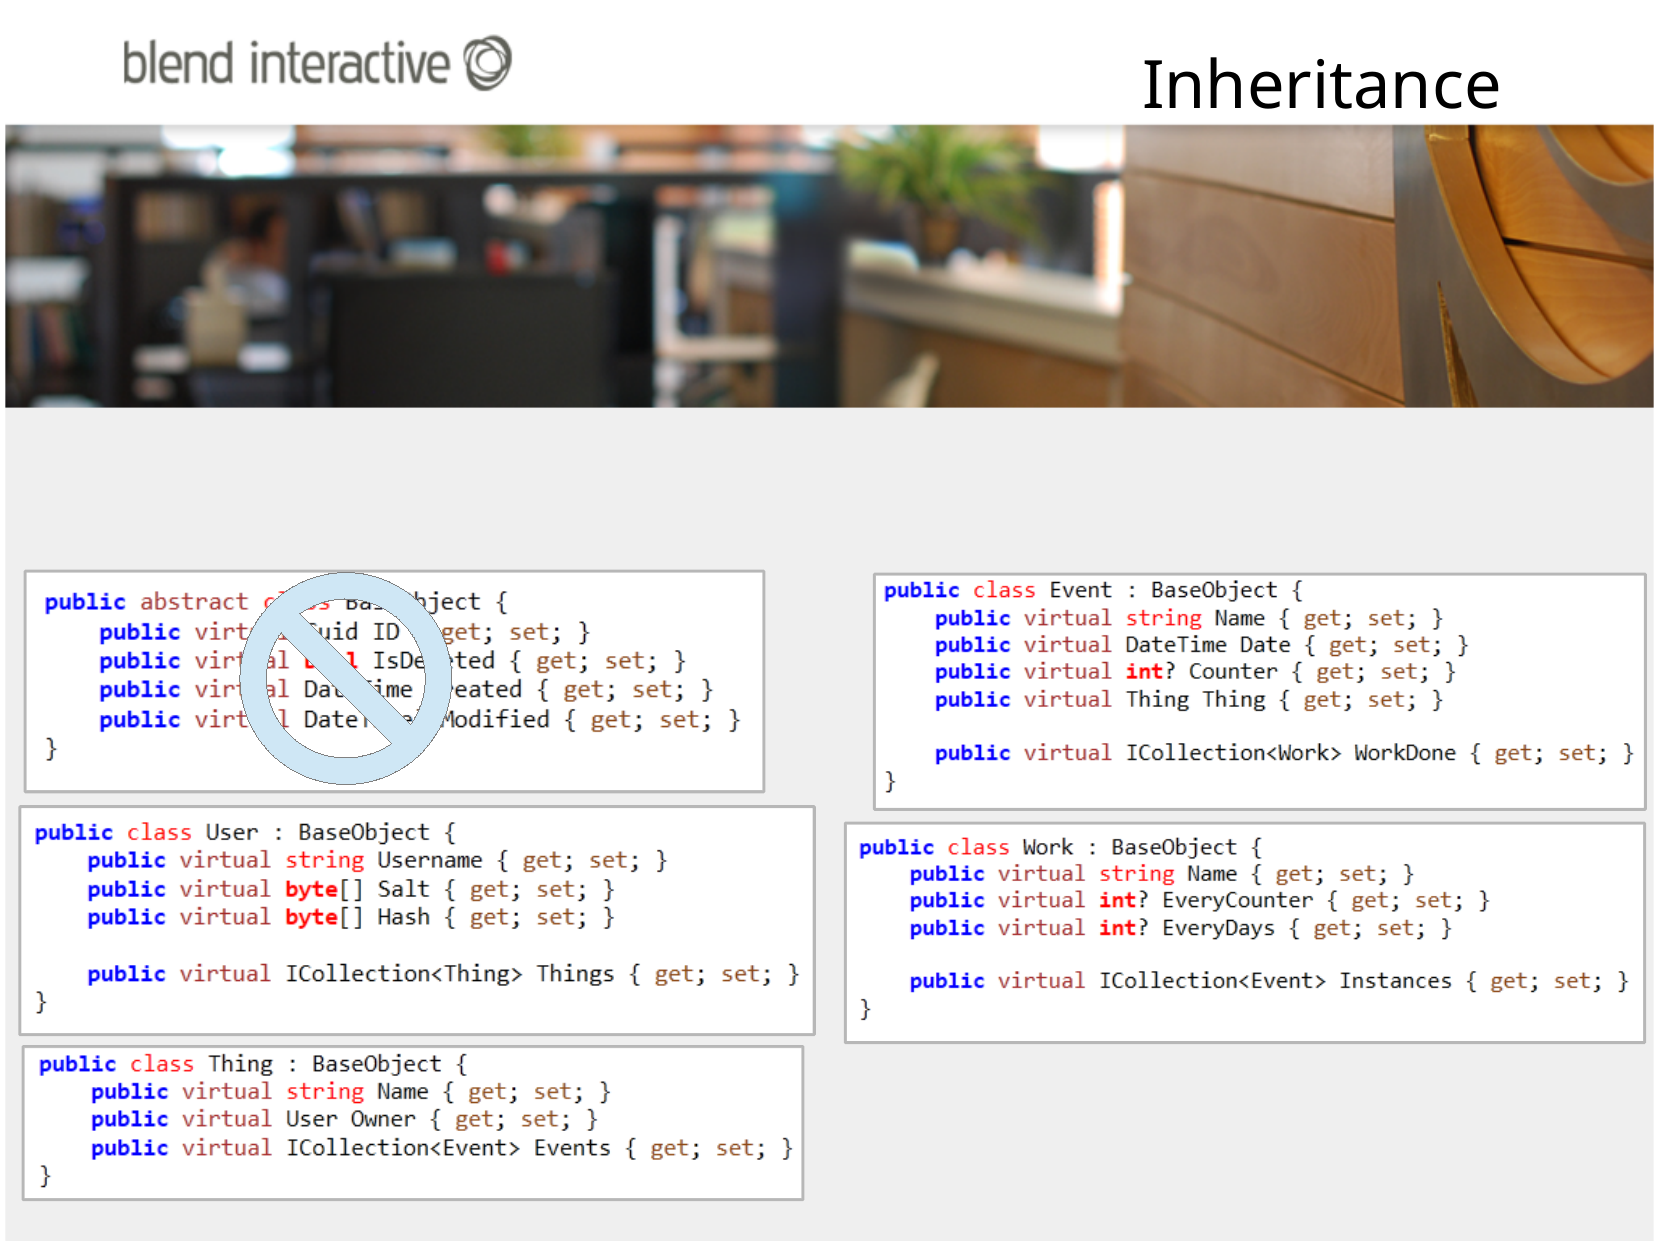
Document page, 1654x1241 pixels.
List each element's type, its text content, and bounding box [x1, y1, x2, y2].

picture [5, 4, 1654, 1241]
text_box [239, 572, 452, 785]
text_box Inheritance [1127, 30, 1479, 125]
